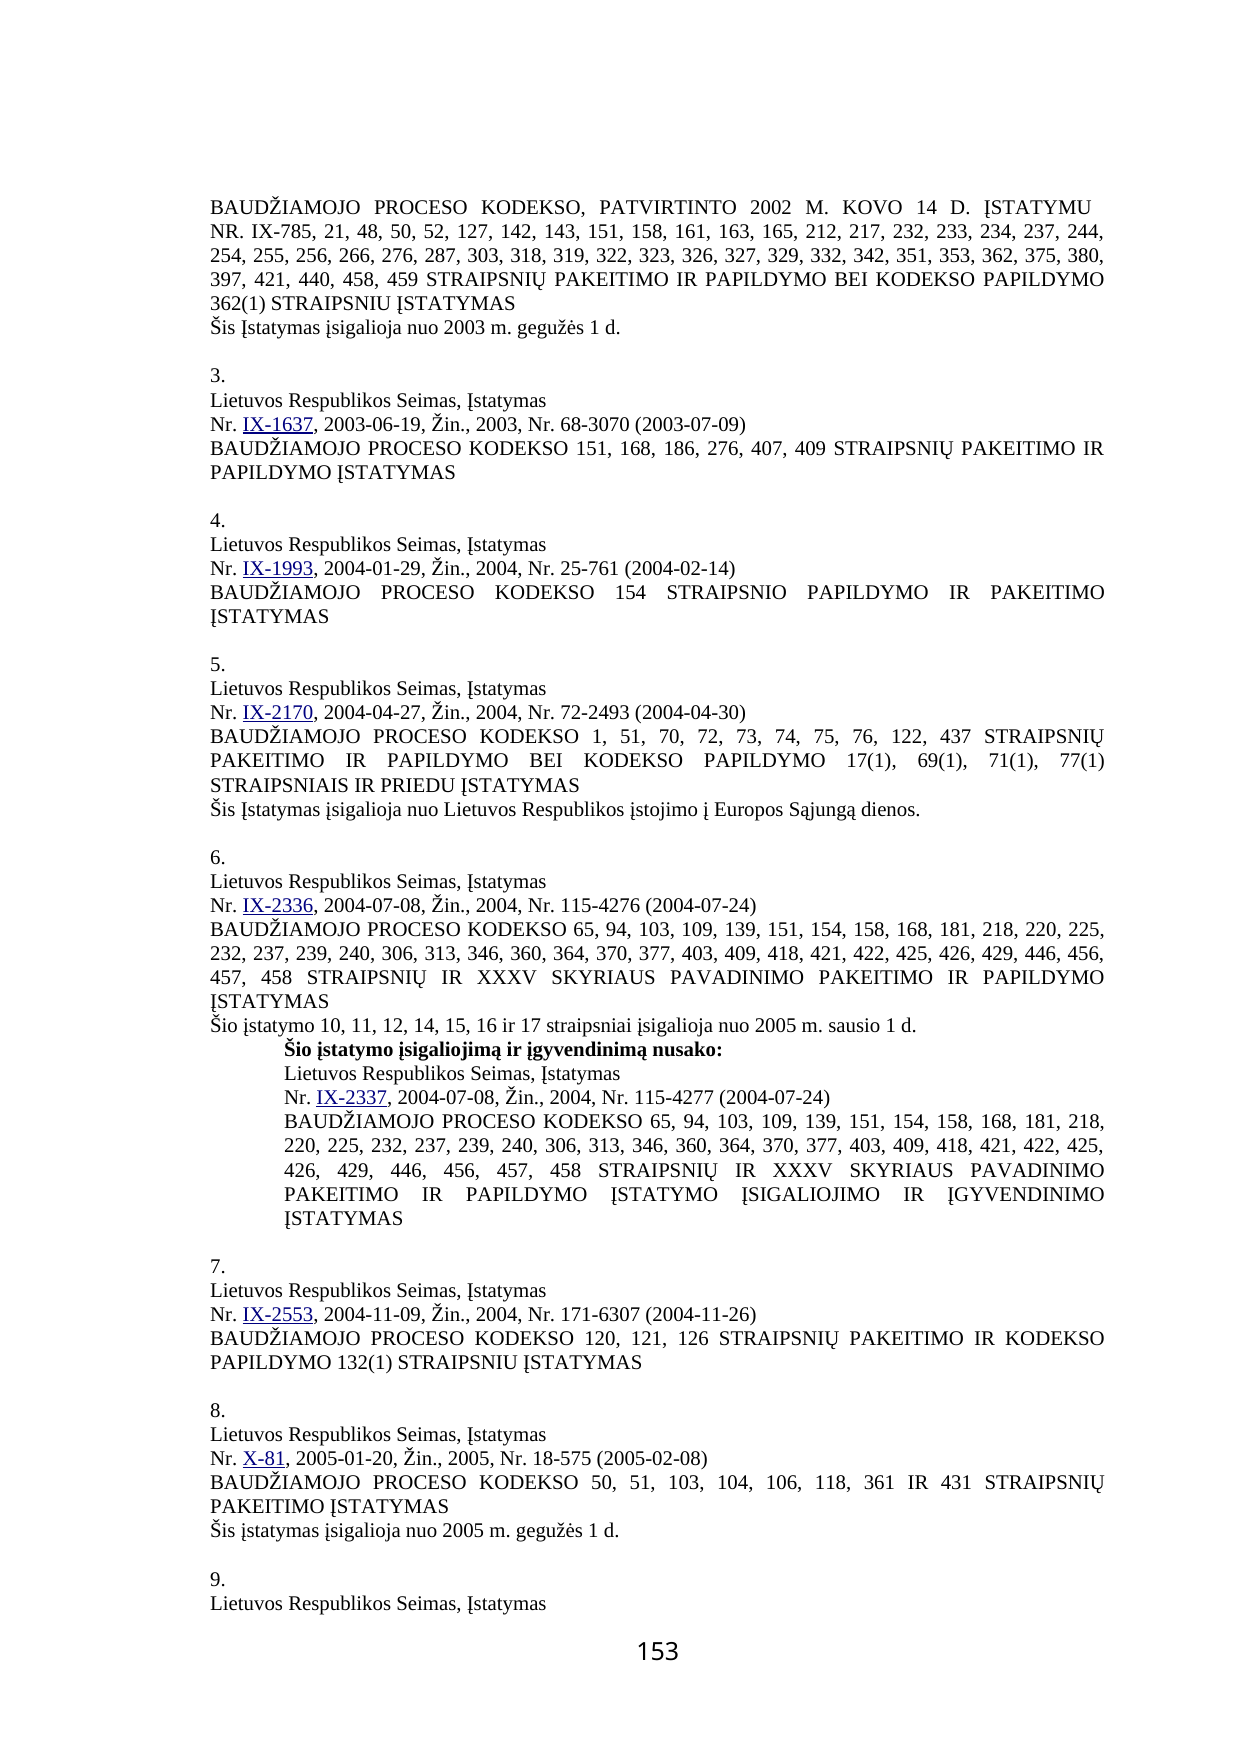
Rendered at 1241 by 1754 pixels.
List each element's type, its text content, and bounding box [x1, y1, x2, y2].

text Šis Įstatymas įsigalioja nuo 2003 m. gegužės 1 d. [210, 315, 1106, 339]
text Lietuvos Respublikos Seimas, Įstatymas [210, 1061, 1106, 1085]
text Šis įstatymas įsigalioja nuo 2005 m. gegužės 1 d. [210, 1518, 1106, 1542]
text 3. [210, 363, 1106, 387]
text BAUDŽIAMOJO PROCESO KODEKSO, PATVIRTINTO 2002 M. KOVO 14 D. ĮSTATYMU NR. IX-785, 21, 48, 50, 52, 127, 142, 143, 151, 158, 161, 163, 165, 212, 217, 232, 233, 234, 237, 244, 254, 255, 256, 266, 276, 287, 303, 318, 319, 322, 323, 326, 327, 329, 332, 342, 351, 353, 362, 375, 380, 397, 421, 440, 458, 459 STRAIPSNIŲ PAKEITIMO IR PAPILDYMO BEI KODEKSO PAPILDYMO 362(1) STRAIPSNIU ĮSTATYMAS [210, 195, 1106, 315]
text BAUDŽIAMOJO PROCESO KODEKSO 65, 94, 103, 109, 139, 151, 154, 158, 168, 181, 218, 220, 225, 232, 237, 239, 240, 306, 313, 346, 360, 364, 370, 377, 403, 409, 418, 421, 422, 425, 426, 429, 446, 456, 457, 458 STRAIPSNIŲ IR XXXV SKYRIAUS PAVADINIMO PAKEITIMO IR PAPILDYMO ĮSTATYMAS [210, 917, 1106, 1013]
text Lietuvos Respublikos Seimas, Įstatymas [210, 1591, 1106, 1615]
text Nr. IX-1993, 2004-01-29, Žin., 2004, Nr. 25-761 (2004-02-14) [210, 556, 1106, 580]
text Lietuvos Respublikos Seimas, Įstatymas [210, 387, 1106, 412]
text BAUDŽIAMOJO PROCESO KODEKSO 154 STRAIPSNIO PAPILDYMO IR PAKEITIMO ĮSTATYMAS [210, 580, 1106, 628]
text BAUDŽIAMOJO PROCESO KODEKSO 50, 51, 103, 104, 106, 118, 361 IR 431 STRAIPSNIŲ PAKEITIMO ĮSTATYMAS [210, 1470, 1106, 1518]
text 4. [210, 508, 1106, 532]
text Lietuvos Respublikos Seimas, Įstatymas [210, 869, 1106, 893]
text Lietuvos Respublikos Seimas, Įstatymas [210, 532, 1106, 556]
text Nr. IX-2170, 2004-04-27, Žin., 2004, Nr. 72-2493 (2004-04-30) [210, 700, 1106, 724]
text BAUDŽIAMOJO PROCESO KODEKSO 120, 121, 126 STRAIPSNIŲ PAKEITIMO IR KODEKSO PAPILDYMO 132(1) STRAIPSNIU ĮSTATYMAS [210, 1326, 1106, 1374]
text 6. [210, 845, 1106, 869]
text Nr. IX-2553, 2004-11-09, Žin., 2004, Nr. 171-6307 (2004-11-26) [210, 1302, 1106, 1326]
text Lietuvos Respublikos Seimas, Įstatymas [210, 1278, 1106, 1302]
text Nr. IX-1637, 2003-06-19, Žin., 2003, Nr. 68-3070 (2003-07-09) [210, 412, 1106, 436]
text Lietuvos Respublikos Seimas, Įstatymas [210, 1422, 1106, 1446]
text Lietuvos Respublikos Seimas, Įstatymas [210, 676, 1106, 700]
text Šio įstatymo įsigaliojimą ir įgyvendinimą nusako: [210, 1037, 1106, 1061]
text Nr. IX-2336, 2004-07-08, Žin., 2004, Nr. 115-4276 (2004-07-24) [210, 893, 1106, 917]
text 5. [210, 652, 1106, 676]
text Nr. X-81, 2005-01-20, Žin., 2005, Nr. 18-575 (2005-02-08) [210, 1446, 1106, 1470]
text Šis Įstatymas įsigalioja nuo Lietuvos Respublikos įstojimo į Europos Sąjungą dienos. [210, 797, 1106, 821]
text 8. [210, 1398, 1106, 1422]
text 7. [210, 1254, 1106, 1278]
text BAUDŽIAMOJO PROCESO KODEKSO 151, 168, 186, 276, 407, 409 STRAIPSNIŲ PAKEITIMO IR PAPILDYMO ĮSTATYMAS [210, 436, 1106, 484]
text 9. [210, 1567, 1106, 1591]
text Šio įstatymo 10, 11, 12, 14, 15, 16 ir 17 straipsniai įsigalioja nuo 2005 m. sausio 1 d. [210, 1013, 1106, 1037]
text BAUDŽIAMOJO PROCESO KODEKSO 65, 94, 103, 109, 139, 151, 154, 158, 168, 181, 218, 220, 225, 232, 237, 239, 240, 306, 313, 346, 360, 364, 370, 377, 403, 409, 418, 421, 422, 425, 426, 429, 446, 456, 457, 458 STRAIPSNIŲ IR XXXV SKYRIAUS PAVADINIMO PAKEITIMO IR PAPILDYMO ĮSTATYMO ĮSIGALIOJIMO IR ĮGYVENDINIMO ĮSTATYMAS [284, 1109, 1106, 1230]
text BAUDŽIAMOJO PROCESO KODEKSO 1, 51, 70, 72, 73, 74, 75, 76, 122, 437 STRAIPSNIŲ PAKEITIMO IR PAPILDYMO BEI KODEKSO PAPILDYMO 17(1), 69(1), 71(1), 77(1) STRAIPSNIAIS IR PRIEDU ĮSTATYMAS [210, 724, 1106, 797]
text Nr. IX-2337, 2004-07-08, Žin., 2004, Nr. 115-4277 (2004-07-24) [210, 1085, 1106, 1109]
